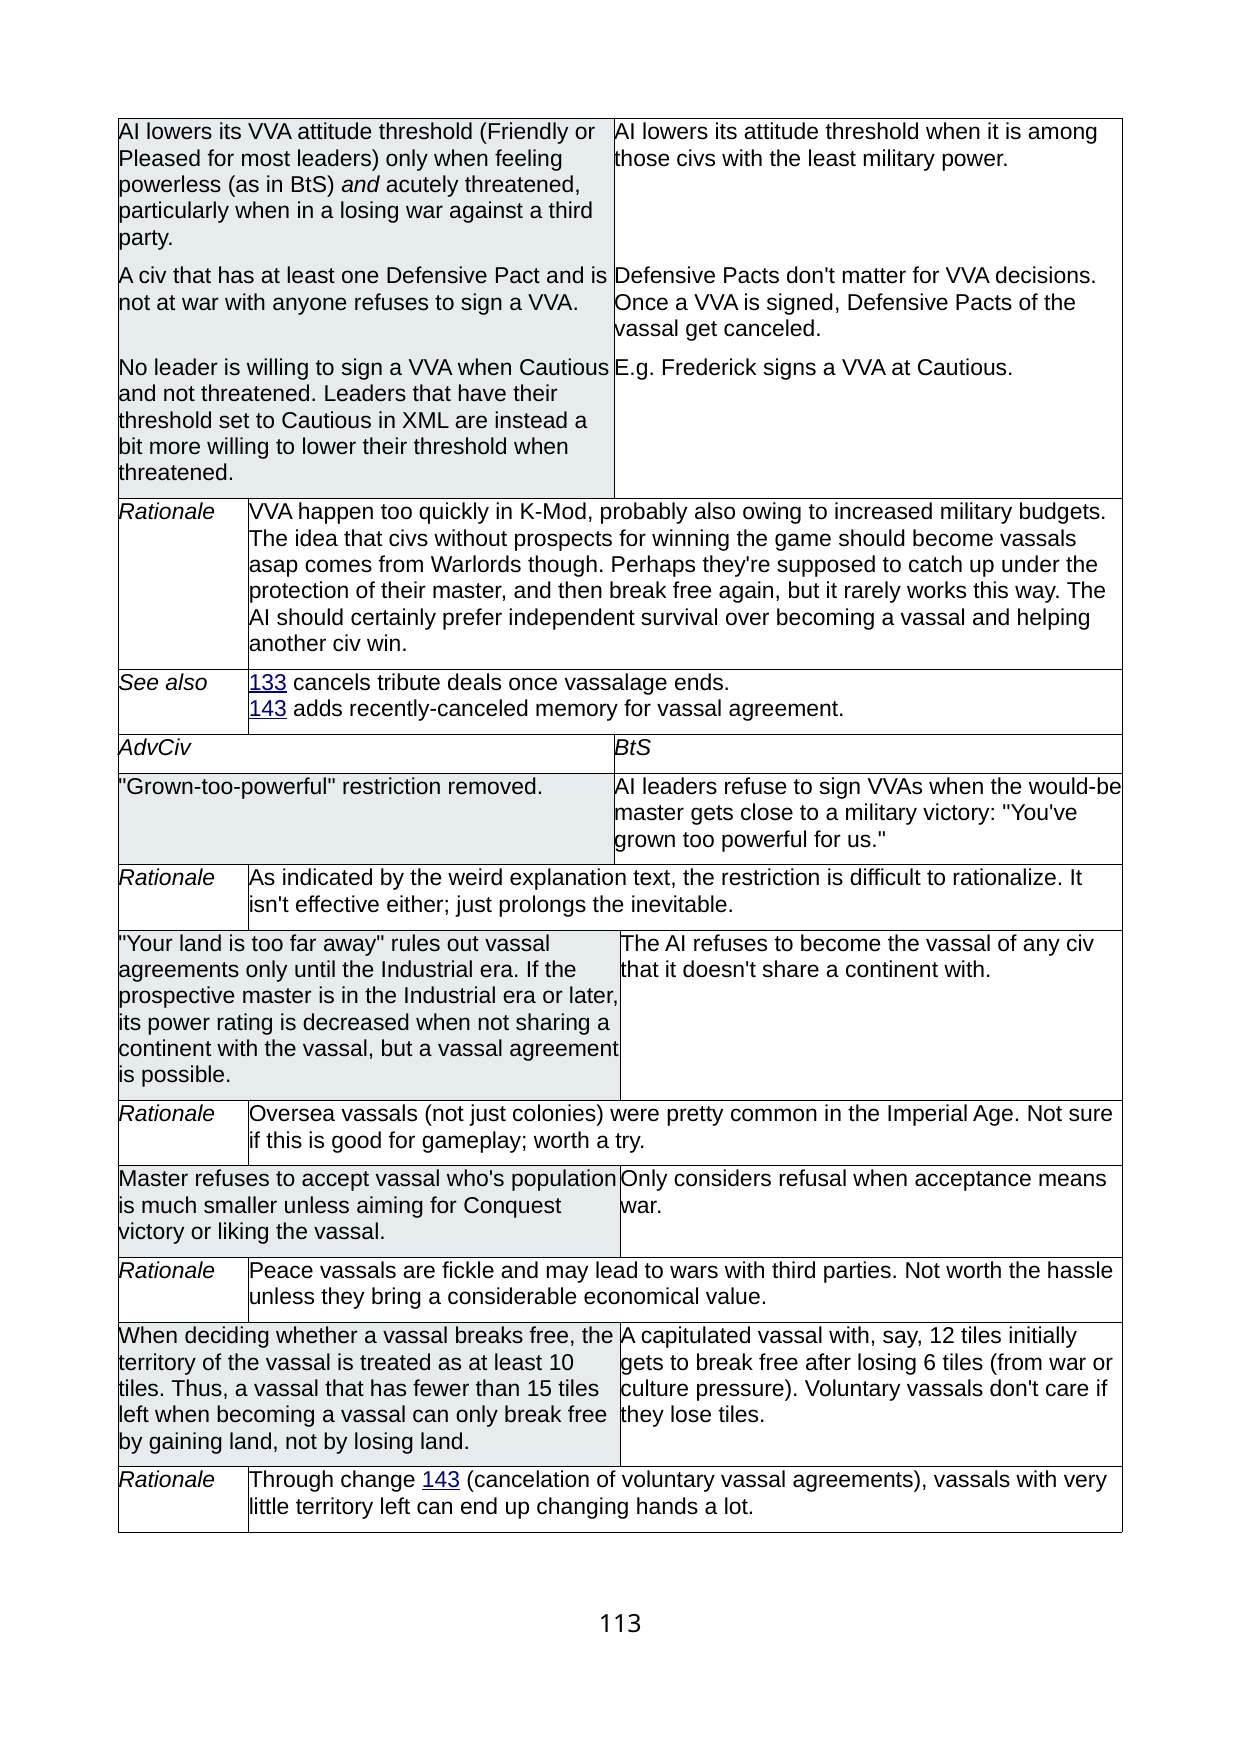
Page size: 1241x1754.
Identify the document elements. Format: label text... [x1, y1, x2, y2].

table_cell AI lowers its VVA attitude threshold (Friendly or Pleased for most leaders) only when feeling powerless (as in BtS) and acutely threatened, particularly when in a losing war against a third party. A civ that has at least one Defensive Pact and is not at war with anyone refuses to sign a VVA. No leader is willing to sign a VVA when Cautious and not threatened. Leaders that have their threshold set to Cautious in XML are instead a bit more willing to lower their threshold when threatened. [119, 119, 614, 498]
table_cell Only considers refusal when acceptance means war. [621, 1166, 1122, 1257]
table_cell Master refuses to accept vassal who's population is much smaller unless aiming for Conquest victory or liking the vassal. [119, 1166, 620, 1257]
table_cell Through change 143 (cancelation of voluntary vassal agreements), vassals with very little territory left can end up changing hands a lot. [249, 1467, 1122, 1532]
table_cell Rationale [119, 1258, 248, 1322]
table_cell Peace vassals are fickle and may lead to wars with third parties. Not worth the hassle unless they bring a considerable economical value. [249, 1258, 1122, 1322]
table_cell Rationale [119, 865, 248, 929]
table_cell Rationale [119, 1467, 248, 1532]
table_cell AI lowers its attitude threshold when it is among those civs with the least military power. Defensive Pacts don't matter for VVA decisions. Once a VVA is signed, Defensive Pacts of the vassal get canceled. E.g. Frederick signs a VVA at Cautious. [615, 119, 1122, 498]
table_cell Oversea vassals (not just colonies) were pretty common in the Imperial Age. Not sure if this is good for gameplay; worth a try. [249, 1101, 1122, 1165]
table_cell AdvCiv [119, 735, 614, 773]
table_cell As indicated by the weird explanation text, the restriction is difficult to rationalize. It isn't effective either; just prolongs the inevitable. [249, 865, 1122, 929]
table_cell See also [119, 670, 248, 734]
table_cell BtS [615, 735, 1122, 773]
table_cell The AI refuses to become the vassal of any civ that it doesn't share a continent with. [621, 931, 1122, 1100]
table_cell Rationale [119, 499, 248, 669]
table_cell 133 cancels tribute deals once vassalage ends. 143 adds recently-canceled memory for vassal agreement. [249, 670, 1122, 734]
table_cell AI leaders refuse to sign VVAs when the would-be master gets close to a military victory: "You've grown too powerful for us." [615, 774, 1122, 864]
table_cell A capitulated vassal with, say, 12 tiles initially gets to break free after losing 6 tiles (from war or culture pressure). Voluntary vassals don't care if they lose tiles. [621, 1323, 1122, 1466]
table_cell "Your land is too far away" rules out vassal agreements only until the Industrial era. If the prospective master is in the Industrial era or later, its power rating is decreased when not sharing a continent with the vassal, but a vassal agreement is possible. [119, 931, 620, 1100]
table_cell When deciding whether a vassal breaks free, the territory of the vassal is treated as at least 10 tiles. Thus, a vassal that has fewer than 15 tiles left when becoming a vassal can only break free by gaining land, not by losing land. [119, 1323, 620, 1466]
table_cell "Grown-too-powerful" restriction removed. [119, 774, 614, 864]
table_cell VVA happen too quickly in K-Mod, probably also owing to increased military budgets. The idea that civs without prospects for winning the game should become vassals asap comes from Warlords though. Perhaps they're supposed to catch up under the protection of their master, and then break free again, but it rarely works this way. The AI should certainly prefer independent survival over becoming a vassal and helping another civ win. [249, 499, 1122, 669]
table_cell Rationale [119, 1101, 248, 1165]
